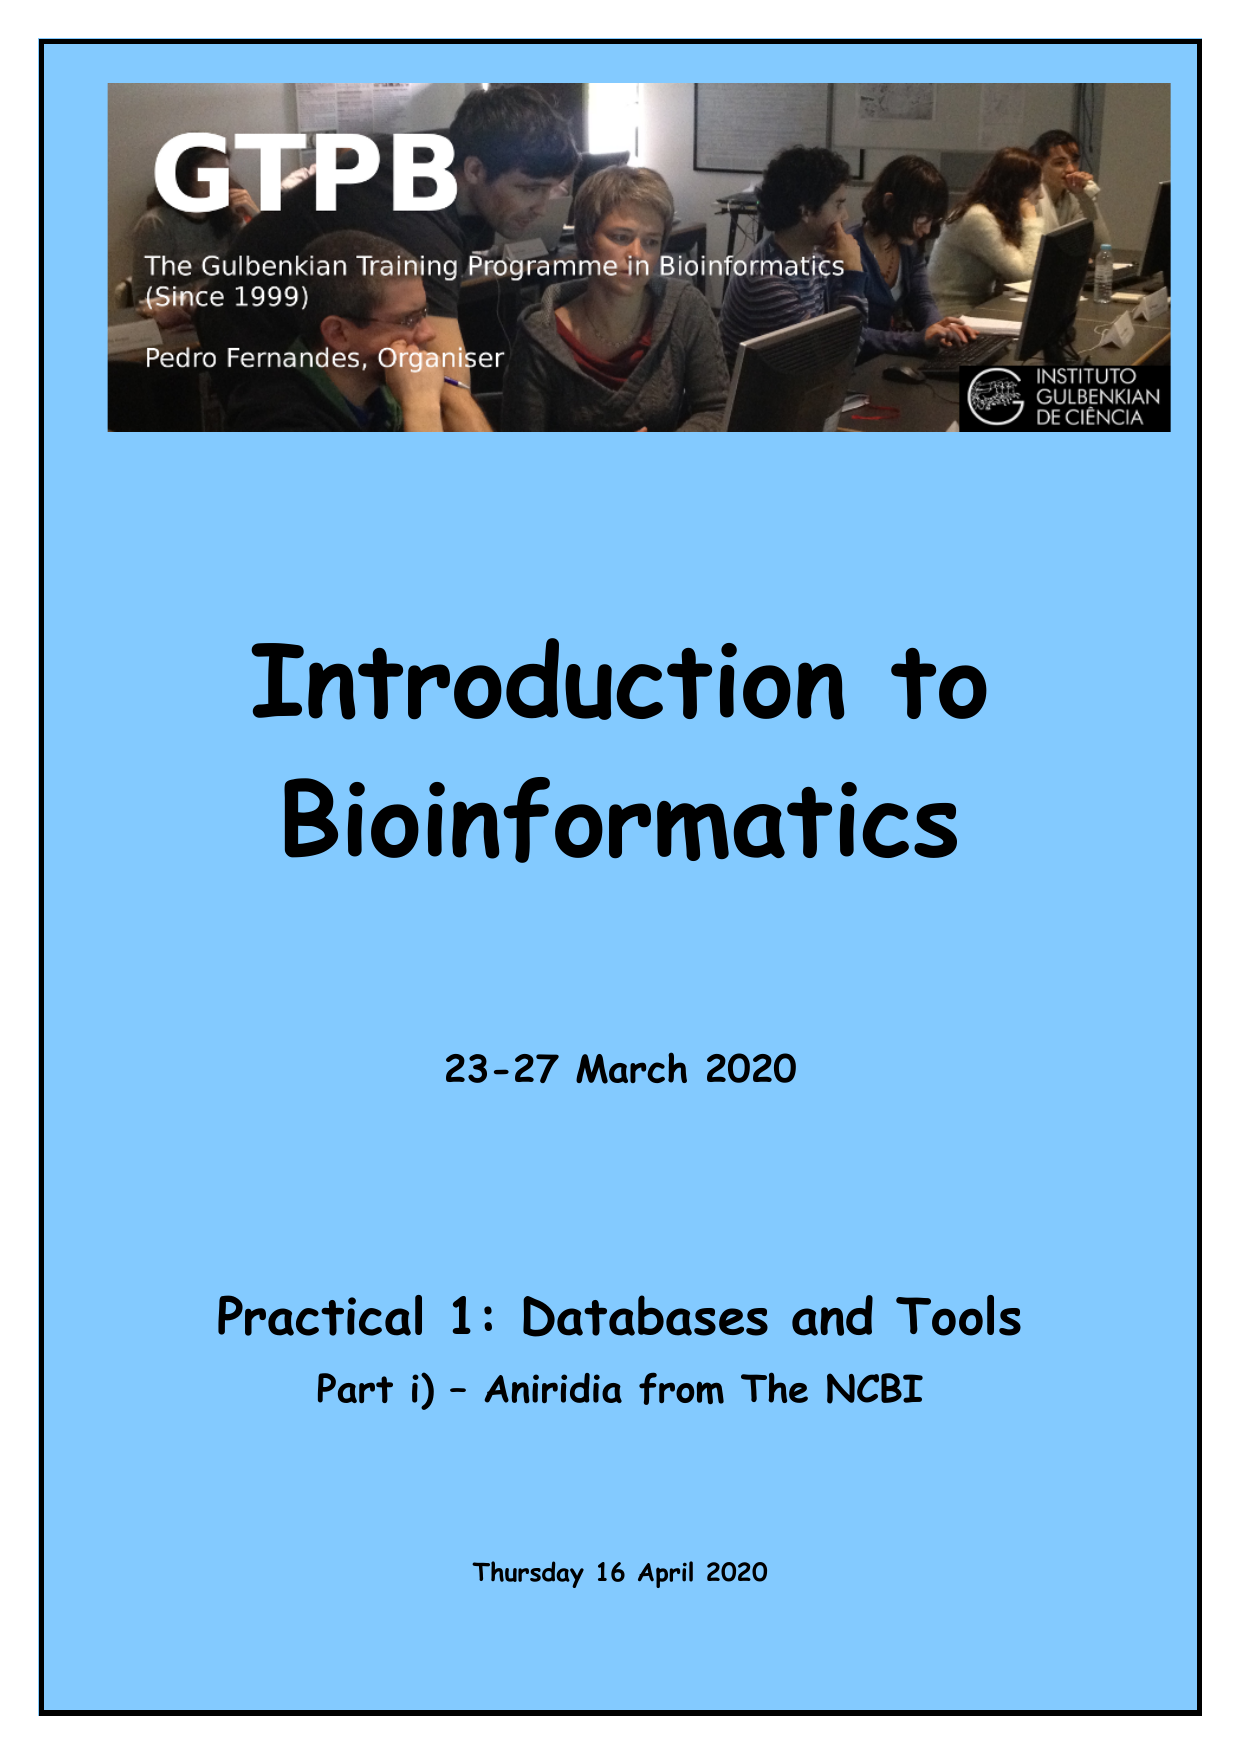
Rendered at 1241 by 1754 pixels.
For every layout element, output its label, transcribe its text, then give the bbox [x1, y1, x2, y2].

text Introduction to Bioinformatics [44, 606, 1197, 884]
text Part i) – Aniridia from The NCBI [44, 1361, 1197, 1413]
text 23-27 March 2020 [44, 1041, 1197, 1093]
text Practical 1: Databases and Tools [44, 1280, 1197, 1349]
text Thursday 16 April 2020 [44, 1554, 1197, 1589]
picture [107, 83, 1171, 432]
